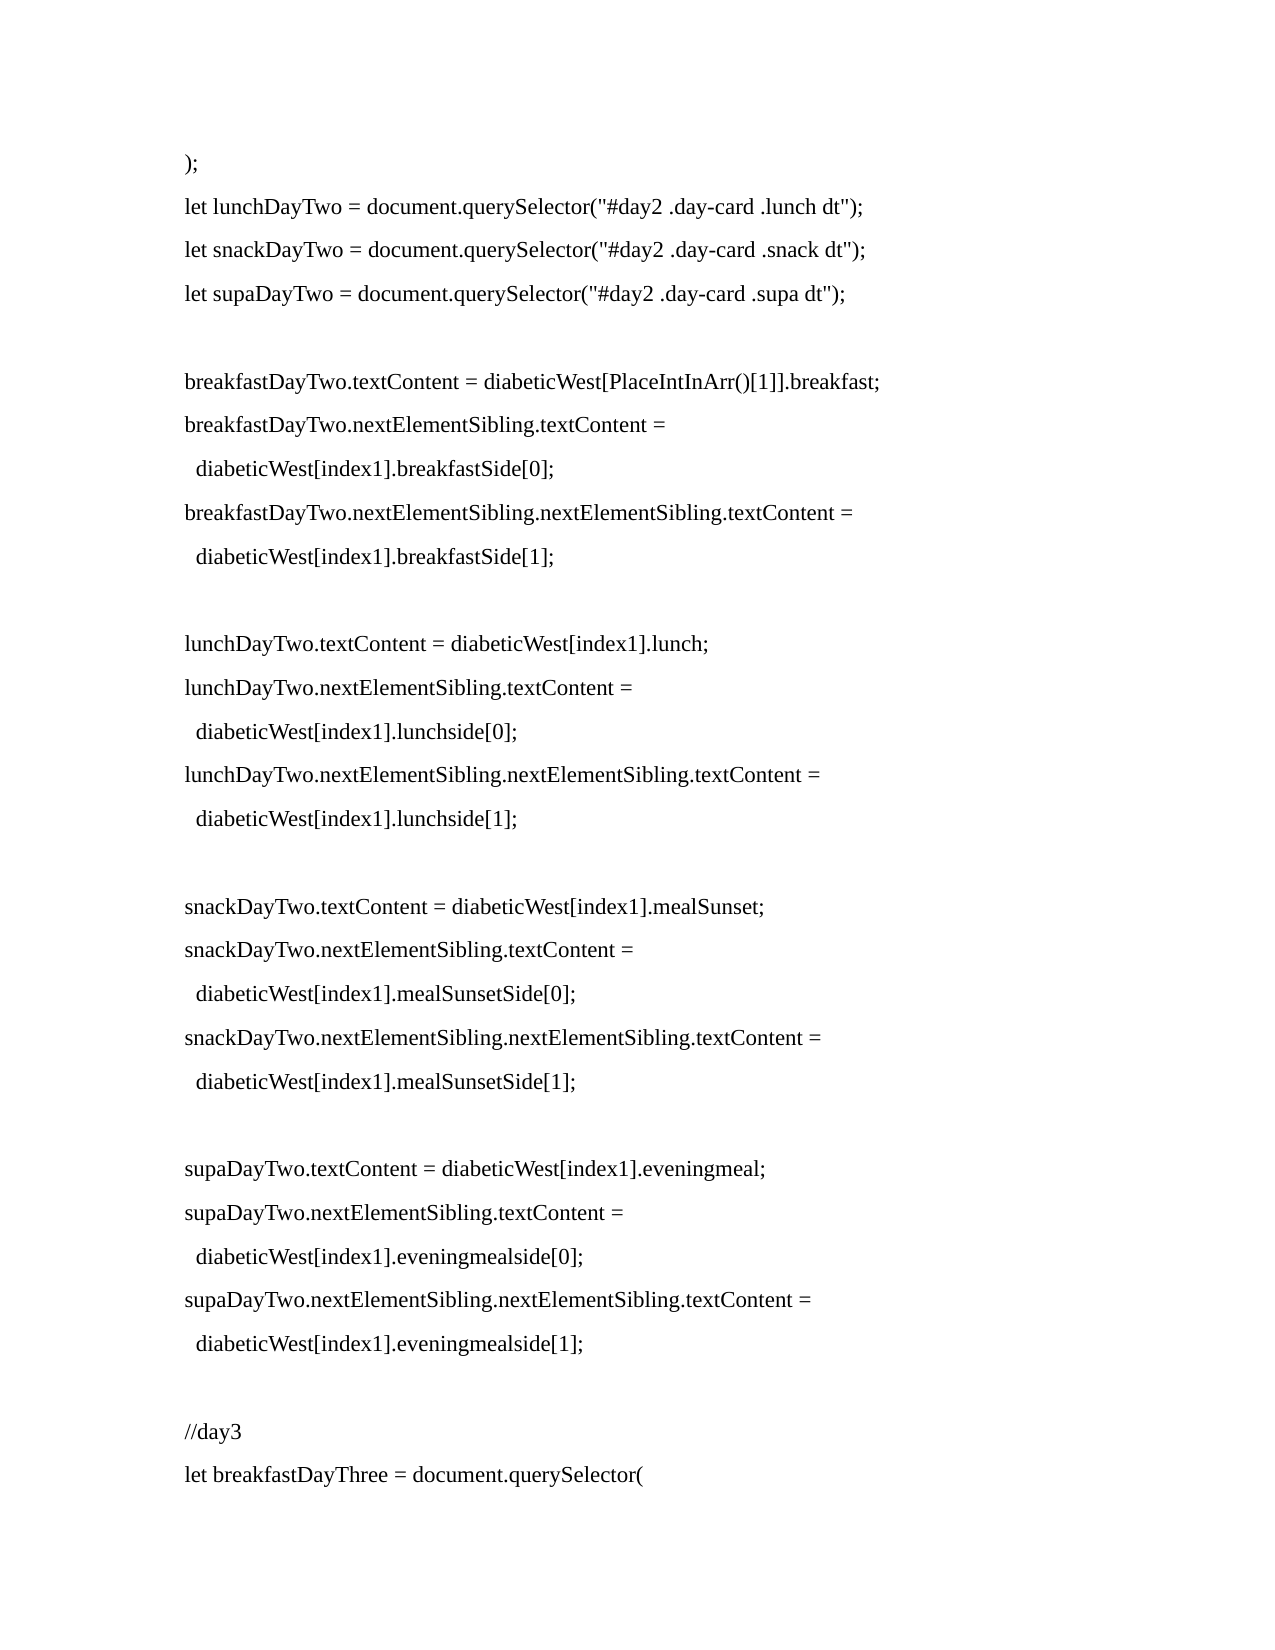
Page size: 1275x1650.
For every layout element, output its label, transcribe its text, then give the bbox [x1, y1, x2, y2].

text lunchDayTwo.textContent = diabeticWest[index1].lunch; [150, 631, 1125, 657]
text breakfastDayTwo.textContent = diabeticWest[PlaceIntInArr()[1]].breakfast; [150, 369, 1125, 394]
text supaDayTwo.nextElementSibling.textContent = [150, 1200, 1125, 1225]
text let snackDayTwo = document.querySelector("#day2 .day-card .snack dt"); [150, 237, 1125, 263]
text diabeticWest[index1].mealSunsetSide[1]; [150, 1069, 1125, 1094]
text lunchDayTwo.nextElementSibling.textContent = [150, 675, 1125, 700]
text ); [150, 150, 1125, 175]
text lunchDayTwo.nextElementSibling.nextElementSibling.textContent = [150, 762, 1125, 788]
text snackDayTwo.nextElementSibling.textContent = [150, 937, 1125, 963]
text diabeticWest[index1].breakfastSide[0]; [150, 456, 1125, 482]
text supaDayTwo.textContent = diabeticWest[index1].eveningmeal; [150, 1156, 1125, 1182]
text breakfastDayTwo.nextElementSibling.nextElementSibling.textContent = [150, 500, 1125, 525]
text diabeticWest[index1].lunchside[1]; [150, 806, 1125, 832]
text snackDayTwo.textContent = diabeticWest[index1].mealSunset; [150, 894, 1125, 919]
text let breakfastDayThree = document.querySelector( [150, 1462, 1125, 1488]
text let lunchDayTwo = document.querySelector("#day2 .day-card .lunch dt"); [150, 194, 1125, 219]
text diabeticWest[index1].eveningmealside[0]; [150, 1244, 1125, 1269]
text diabeticWest[index1].eveningmealside[1]; [150, 1331, 1125, 1357]
text diabeticWest[index1].lunchside[0]; [150, 719, 1125, 744]
text let supaDayTwo = document.querySelector("#day2 .day-card .supa dt"); [150, 281, 1125, 307]
text diabeticWest[index1].breakfastSide[1]; [150, 544, 1125, 569]
text breakfastDayTwo.nextElementSibling.textContent = [150, 412, 1125, 438]
text diabeticWest[index1].mealSunsetSide[0]; [150, 981, 1125, 1007]
text supaDayTwo.nextElementSibling.nextElementSibling.textContent = [150, 1287, 1125, 1313]
text //day3 [150, 1419, 1125, 1444]
text snackDayTwo.nextElementSibling.nextElementSibling.textContent = [150, 1025, 1125, 1050]
